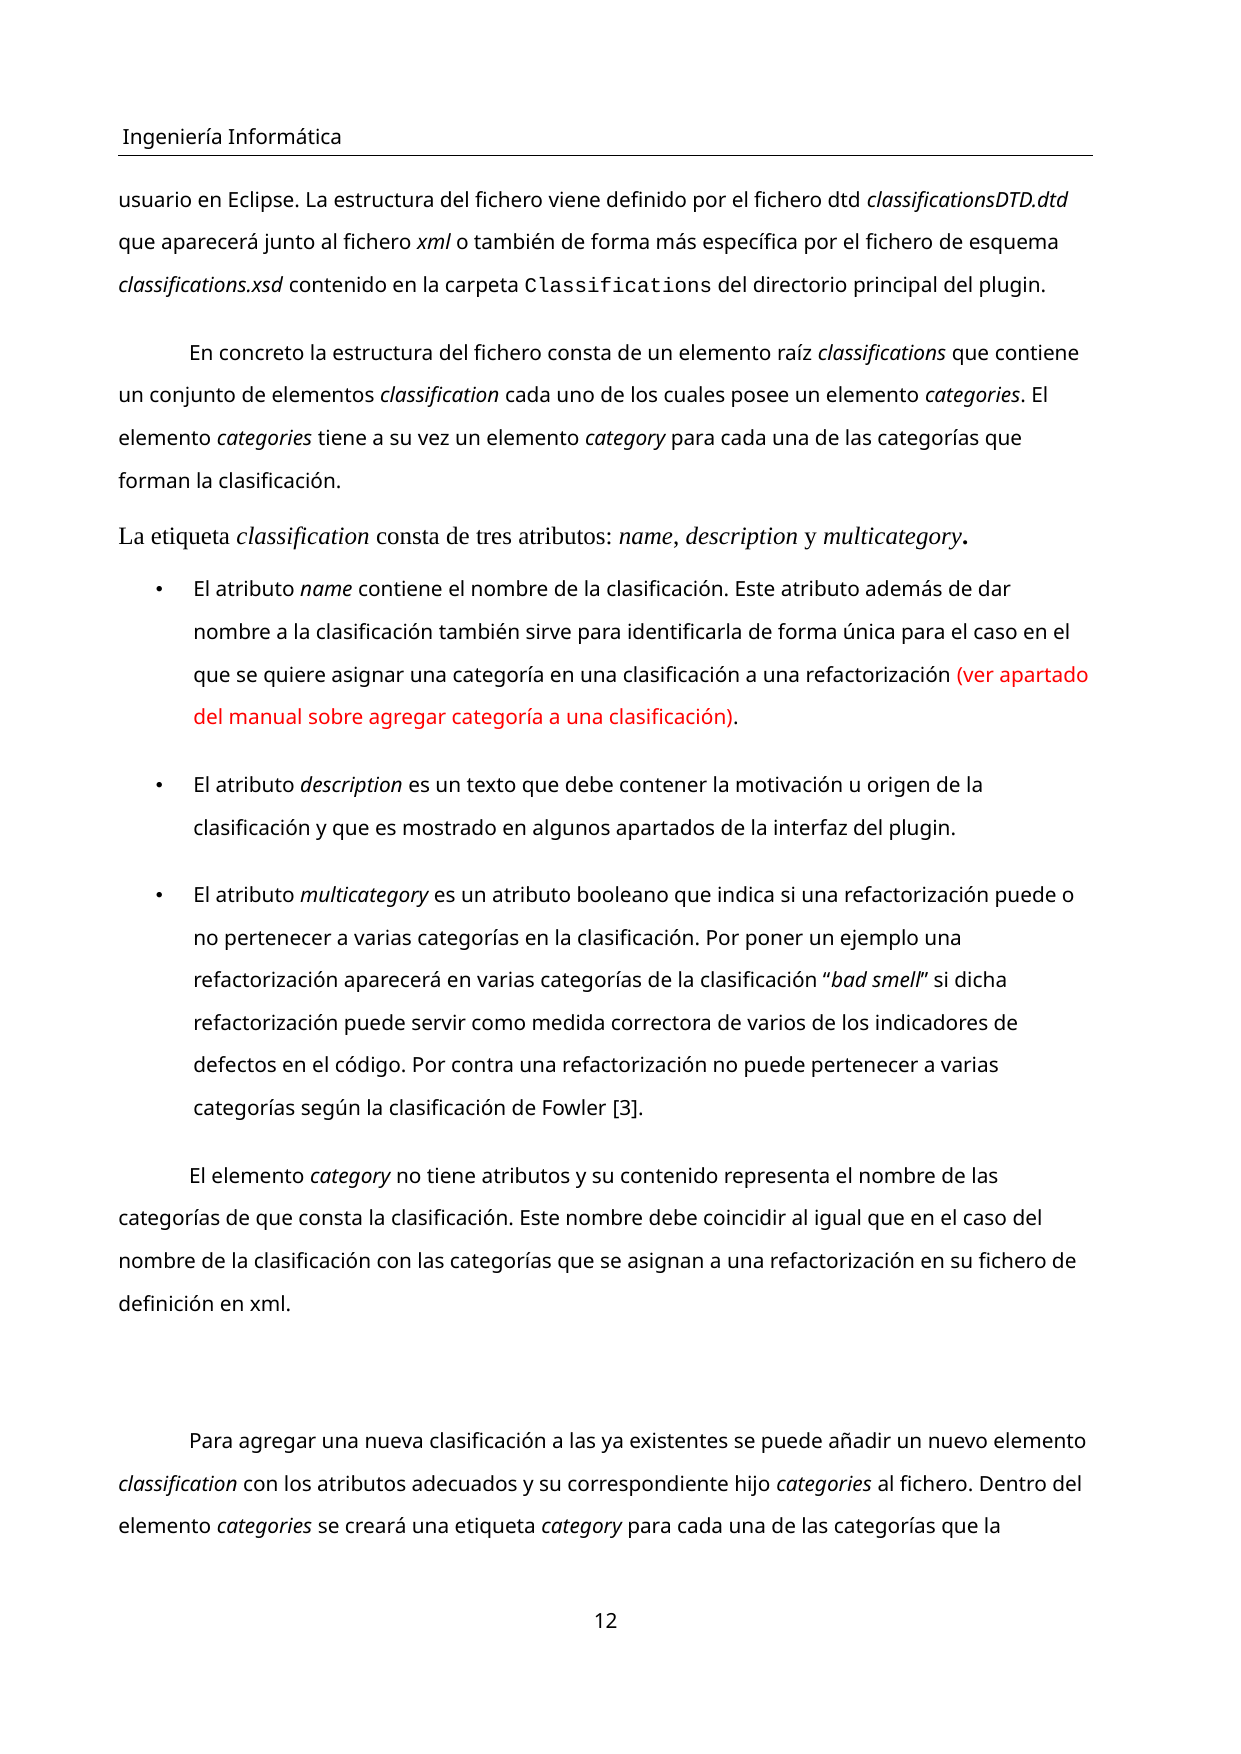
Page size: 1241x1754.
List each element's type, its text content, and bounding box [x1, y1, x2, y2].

list El atributo name contiene el nombre de la clasificación. Este atributo además de dar nombre a la clasificación también sirve para identificarla de forma única para el caso en el que se quiere asignar una categoría en una clasificación a una refactorización (ver apartado del manual sobre agregar categoría a una clasificación). [156, 574, 1093, 731]
text En concreto la estructura del fichero consta de un elemento raíz classifications que contiene un conjunto de elementos classification cada uno de los cuales posee un elemento categories. El elemento categories tiene a su vez un elemento category para cada una de las categorías que forman la clasificación. [118, 338, 1093, 494]
text El elemento category no tiene atributos y su contenido representa el nombre de las categorías de que consta la clasificación. Este nombre debe coincidir al igual que en el caso del nombre de la clasificación con las categorías que se asignan a una refactorización en su fichero de definición en xml. [118, 1161, 1093, 1317]
list El atributo multicategory es un atributo booleano que indica si una refactorización puede o no pertenecer a varias categorías en la clasificación. Por poner un ejemplo una refactorización aparecerá en varias categorías de la clasificación “bad smell” si dicha refactorización puede servir como medida correctora de varios de los indicadores de defectos en el código. Por contra una refactorización no puede pertenecer a varias categorías según la clasificación de Fowler [3]. [156, 880, 1093, 1122]
text usuario en Eclipse. La estructura del fichero viene definido por el fichero dtd classificationsDTD.dtd que aparecerá junto al fichero xml o también de forma más específica por el fichero de esquema classifications.xsd contenido en la carpeta Classifications del directorio principal del plugin. [118, 185, 1093, 299]
list El atributo description es un texto que debe contener la motivación u origen de la clasificación y que es mostrado en algunos apartados de la interfaz del plugin. [156, 770, 1093, 841]
text La etiqueta classification consta de tres atributos: name, description y multicategory. [118, 521, 1093, 549]
text Para agregar una nueva clasificación a las ya existentes se puede añadir un nuevo elemento classification con los atributos adecuados y su correspondiente hijo categories al fichero. Dentro del elemento categories se creará una etiqueta category para cada una de las categorías que la [118, 1426, 1093, 1540]
